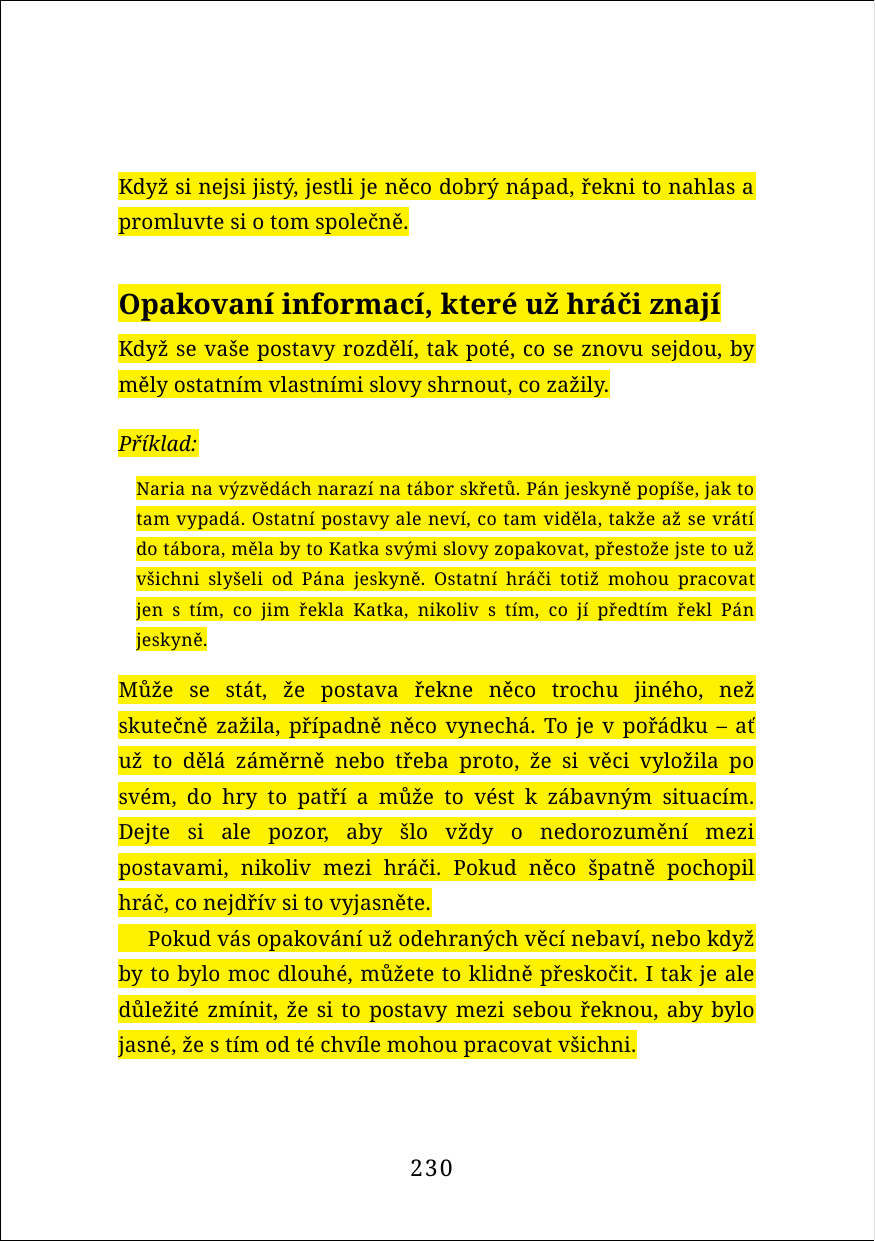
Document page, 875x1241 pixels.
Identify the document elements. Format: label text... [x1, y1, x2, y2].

text Když si nejsi jistý, jestli je něco dobrý nápad, řekni to nahlas a promluvte si o tom společně. [118, 172, 756, 236]
text Příklad: [118, 429, 756, 457]
text Může se stát, že postava řekne něco trochu jiného, než skutečně zažila, případně něco vynechá. To je v pořádku – ať už to dělá záměrně nebo třeba proto, že si věci vyložila po svém, do hry to patří a může to vést k zábavným situacím. Dejte si ale pozor, aby šlo vždy o nedorozumění mezi postavami, nikoliv mezi hráči. Pokud něco špatně pochopil hráč, co nejdřív si to vyjasněte. Pokud vás opakování už odehraných věcí nebaví, nebo když by to bylo moc dlouhé, můžete to klidně přeskočit. I tak je ale důležité zmínit, že si to postavy mezi sebou řeknou, aby bylo jasné, že s tím od té chvíle mohou pracovat všichni. [118, 675, 756, 1059]
text Když se vaše postavy rozdělí, tak poté, co se znovu sejdou, by měly ostatním vlastními slovy shrnout, co zažily. [118, 334, 756, 398]
subtitle Opakovaní informací, které už hráči znají [118, 284, 756, 322]
text Naria na výzvědách narazí na tábor skřetů. Pán jeskyně popíše, jak to tam vypadá. Ostatní postavy ale neví, co tam viděla, takže až se vrátí do tábora, měla by to Katka svými slovy zopakovat, přestože jste to už všichni slyšeli od Pána jeskyně. Ostatní hráči totiž mohou pracovat jen s tím, co jim řekla Katka, nikoliv s tím, co jí předtím řekl Pán jeskyně. [136, 476, 756, 651]
